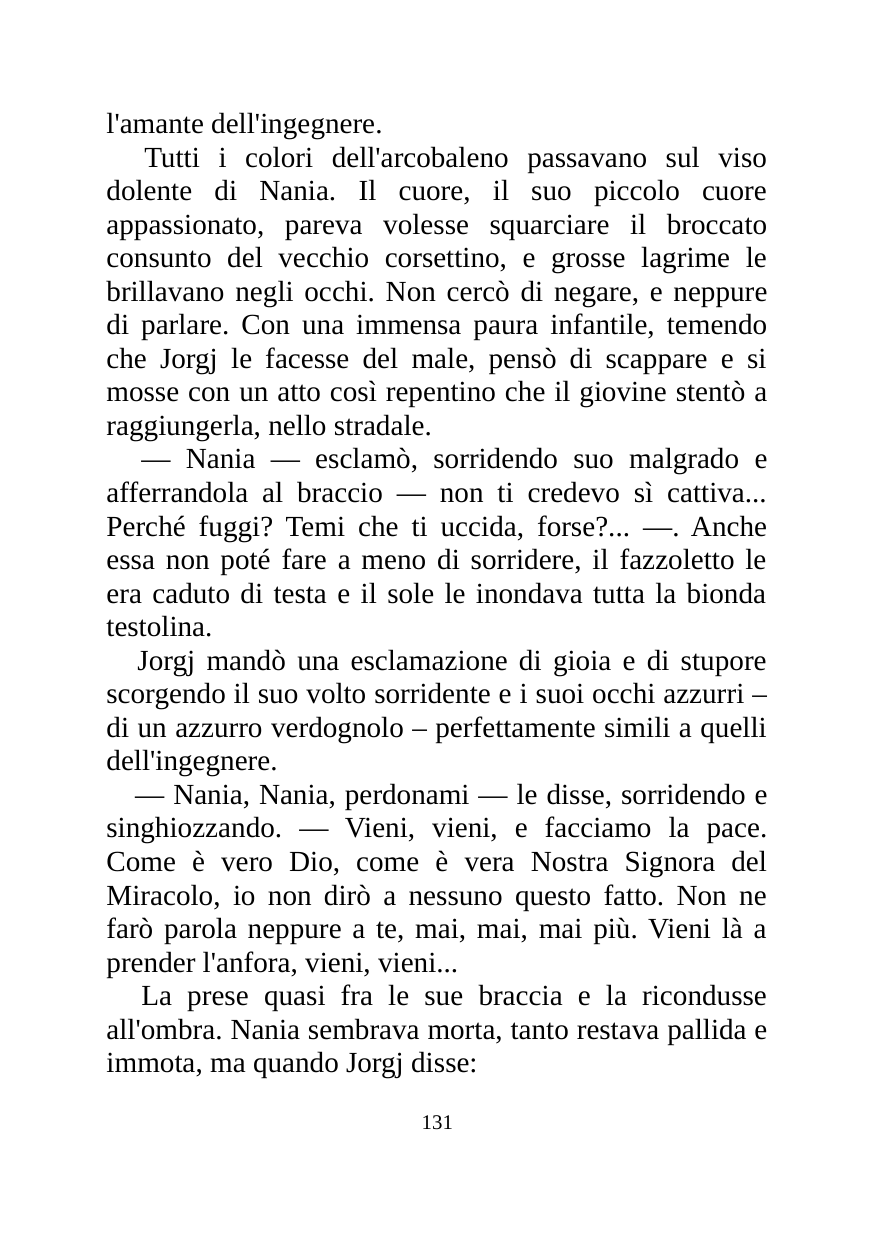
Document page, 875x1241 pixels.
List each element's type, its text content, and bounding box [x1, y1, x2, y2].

text La prese quasi fra le sue braccia e la ricondusse all'ombra. Nania sembrava morta, tanto restava pallida e immota, ma quando Jorgj disse: [106, 978, 768, 1079]
text — Nania, Nania, perdonami — le disse, sorridendo e singhiozzando. — Vieni, vieni, e facciamo la pace. Come è vero Dio, come è vera Nostra Signora del Miracolo, io non dirò a nessuno questo fatto. Non ne farò parola neppure a te, mai, mai, mai più. Vieni là a prender l'anfora, vieni, vieni... [106, 777, 768, 978]
text l'amante dell'ingegnere. [106, 106, 768, 140]
text Jorgj mandò una esclamazione di gioia e di stupore scorgendo il suo volto sorridente e i suoi occhi azzurri – di un azzurro verdognolo – perfettamente simili a quelli dell'ingegnere. [106, 643, 768, 777]
text — Nania — esclamò, sorridendo suo malgrado e afferrandola al braccio — non ti credevo sì cattiva... Perché fuggi? Temi che ti uccida, forse?... —. Anche essa non poté fare a meno di sorridere, il fazzoletto le era caduto di testa e il sole le inondava tutta la bionda testolina. [106, 442, 768, 643]
text Tutti i colori dell'arcobaleno passavano sul viso dolente di Nania. Il cuore, il suo piccolo cuore appassionato, pareva volesse squarciare il broccato consunto del vecchio corsettino, e grosse lagrime le brillavano negli occhi. Non cercò di negare, e neppure di parlare. Con una immensa paura infantile, temendo che Jorgj le facesse del male, pensò di scappare e si mosse con un atto così repentino che il giovine stentò a raggiungerla, nello stradale. [106, 140, 768, 442]
